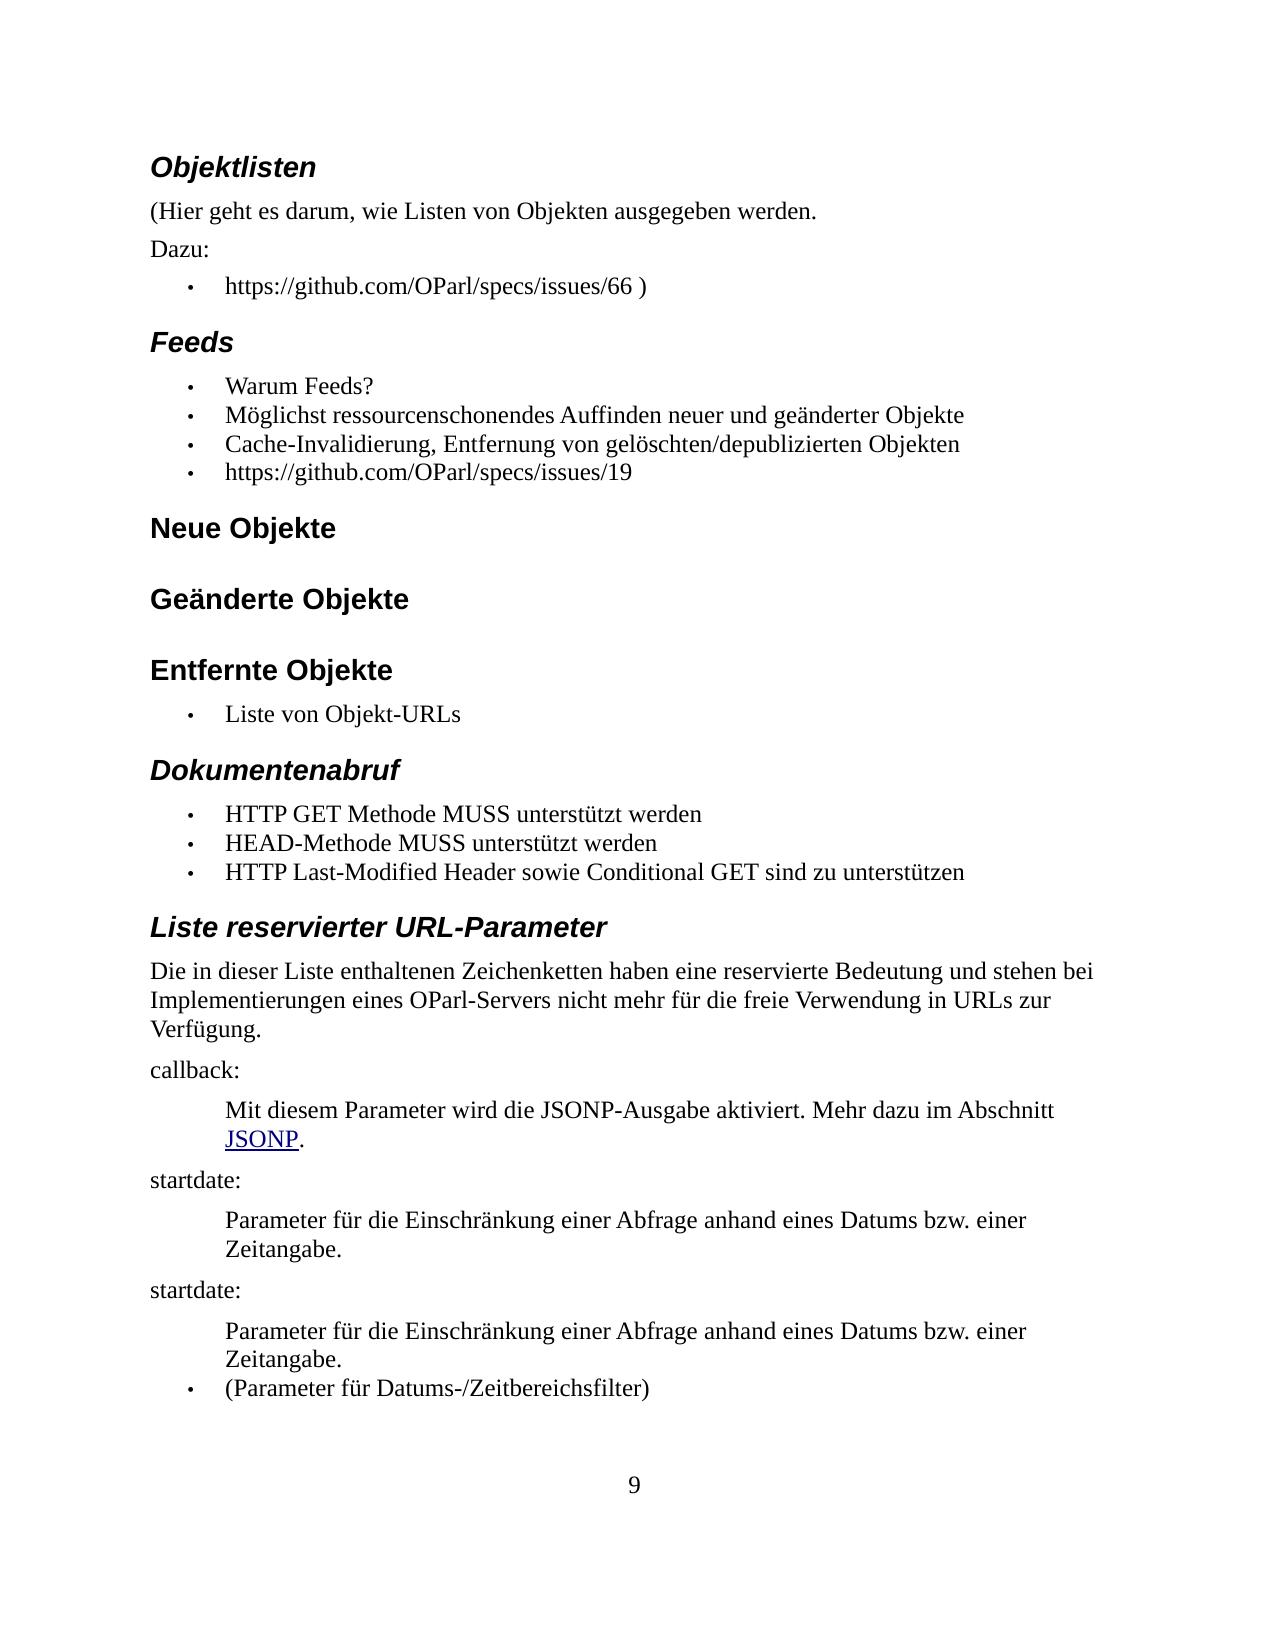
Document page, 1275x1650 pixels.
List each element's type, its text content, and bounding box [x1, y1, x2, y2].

text Mit diesem Parameter wird die JSONP-Ausgabe aktiviert. Mehr dazu im Abschnitt JSONP. [225, 1095, 1125, 1153]
text Parameter für die Einschränkung einer Abfrage anhand eines Datums bzw. einer Zeitangabe. [225, 1206, 1125, 1263]
text startdate: [150, 1165, 1125, 1194]
list Warum Feeds? [187, 371, 1125, 400]
list HTTP GET Methode MUSS unterstützt werden [187, 799, 1125, 828]
text Die in dieser Liste enthaltenen Zeichenketten haben eine reservierte Bedeutung und stehen bei Implementierungen eines OParl-Servers nicht mehr für die freie Verwendung in URLs zur Verfügung. [150, 956, 1125, 1043]
list Liste von Objekt-URLs [187, 699, 1125, 728]
list Cache-Invalidierung, Entfernung von gelöschten/depublizierten Objekten [187, 429, 1125, 457]
subtitle Feeds [150, 325, 1125, 359]
subtitle Liste reservierter URL-Parameter [150, 910, 1125, 944]
list https://github.com/OParl/specs/issues/19 [187, 457, 1125, 486]
text startdate: [150, 1275, 1125, 1304]
text (Hier geht es darum, wie Listen von Objekten ausgegeben werden. [150, 196, 1125, 225]
list https://github.com/OParl/specs/issues/66 ) [187, 271, 1125, 300]
text Parameter für die Einschränkung einer Abfrage anhand eines Datums bzw. einer Zeitangabe. [225, 1316, 1125, 1373]
list (Parameter für Datums-/Zeitbereichsfilter) [187, 1373, 1125, 1402]
list HEAD-Methode MUSS unterstützt werden [187, 828, 1125, 857]
text Dazu: [150, 234, 1125, 262]
subtitle Neue Objekte [150, 511, 1125, 545]
subtitle Objektlisten [150, 150, 1125, 183]
list HTTP Last-Modified Header sowie Conditional GET sind zu unterstützen [187, 857, 1125, 885]
subtitle Dokumentenabruf [150, 753, 1125, 787]
text callback: [150, 1055, 1125, 1083]
list Möglichst ressourcenschonendes Auffinden neuer und geänderter Objekte [187, 400, 1125, 429]
subtitle Geänderte Objekte [150, 582, 1125, 616]
subtitle Entfernte Objekte [150, 653, 1125, 687]
